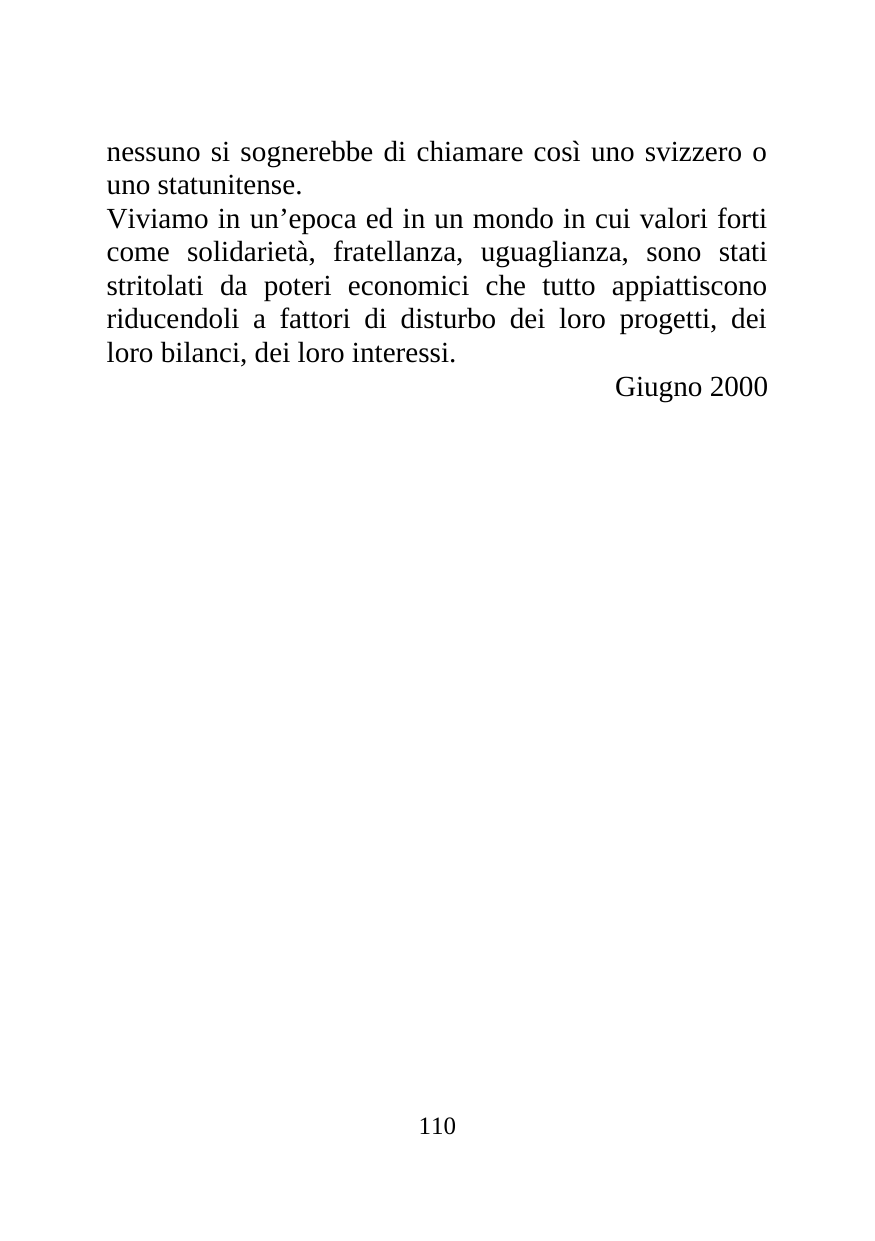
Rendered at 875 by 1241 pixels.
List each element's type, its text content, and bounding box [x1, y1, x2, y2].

text Viviamo in un’epoca ed in un mondo in cui valori forti come solidarietà, fratellanza, uguaglianza, sono stati stritolati da poteri economici che tutto appiattiscono riducendoli a fattori di disturbo dei loro progetti, dei loro bilanci, dei loro interessi. [106, 201, 768, 369]
text nessuno si sognerebbe di chiamare così uno svizzero o uno statunitense. [106, 134, 768, 201]
text Giugno 2000 [106, 369, 768, 402]
